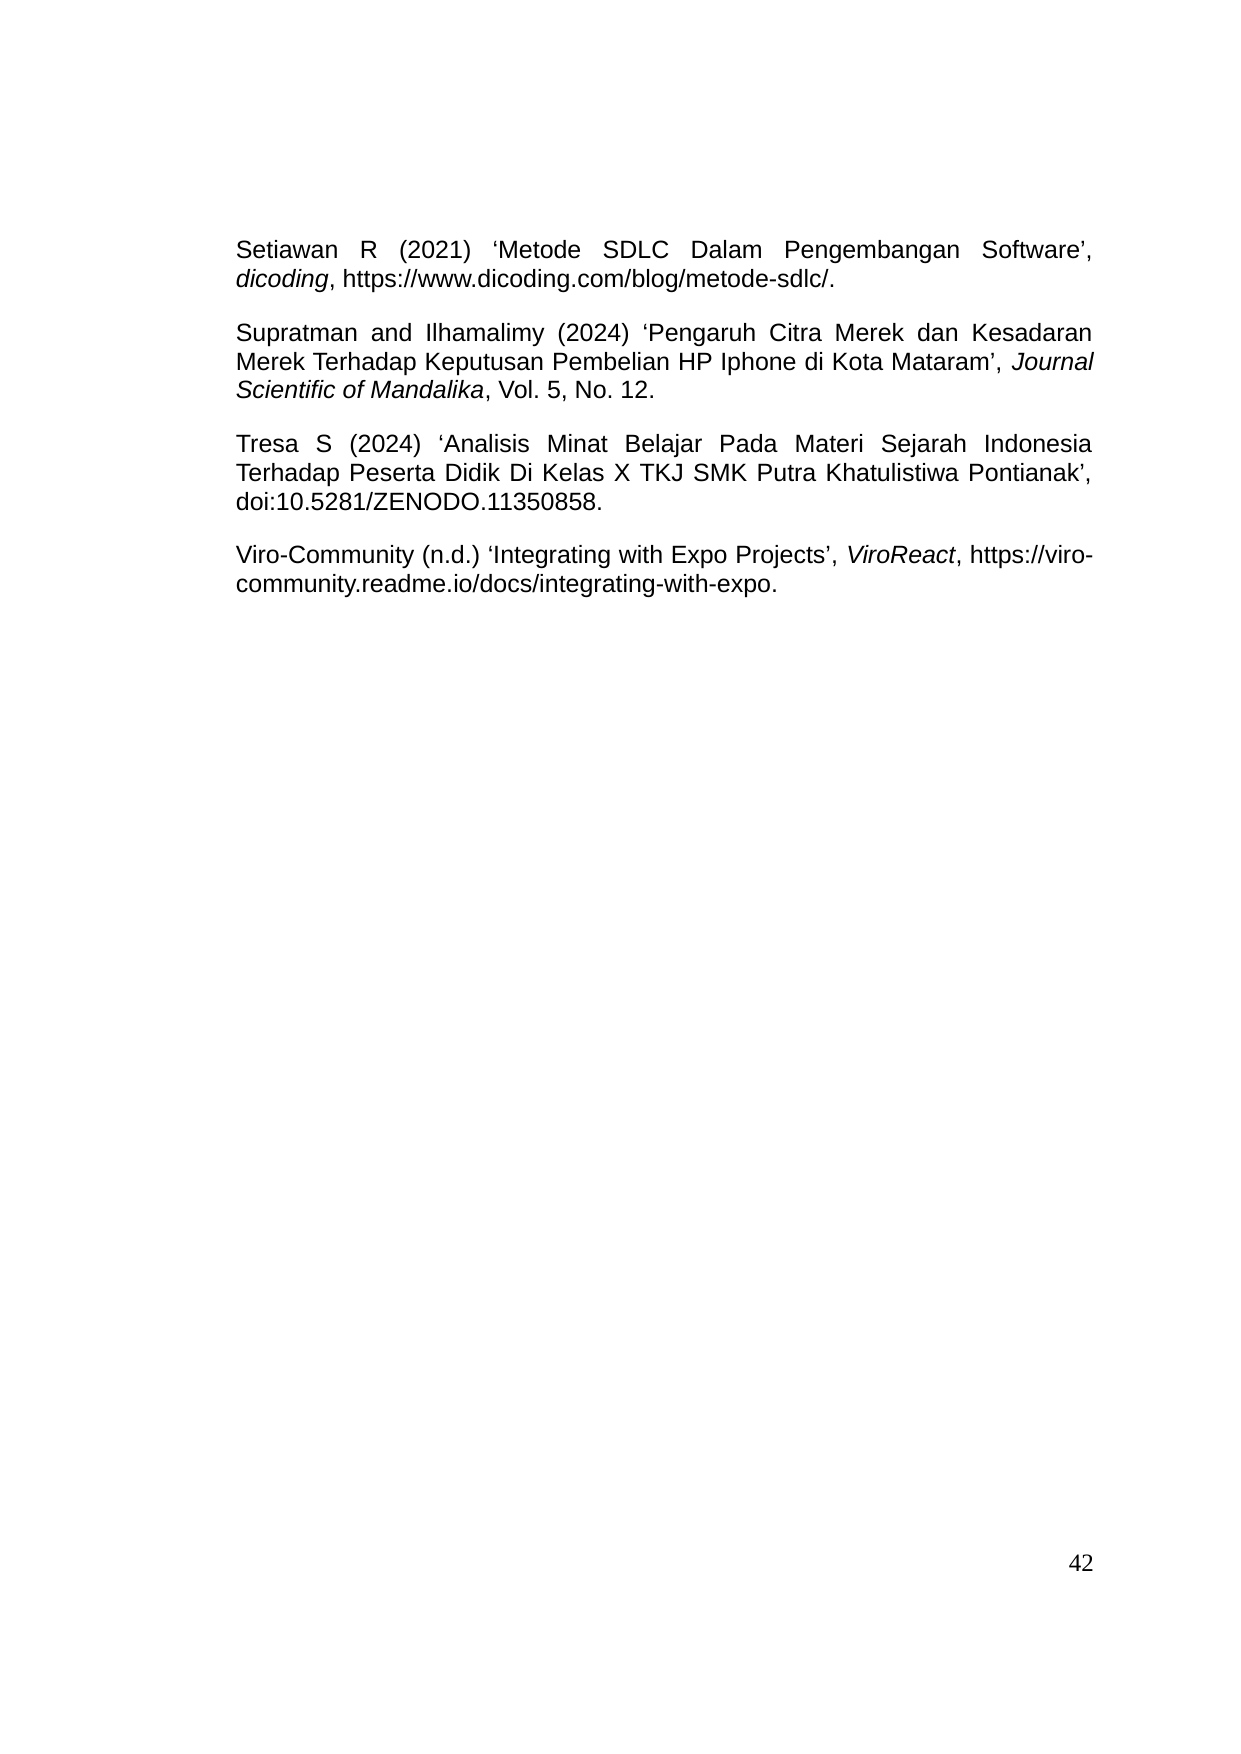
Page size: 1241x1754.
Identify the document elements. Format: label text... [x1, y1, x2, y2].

text Viro-Community (n.d.) ‘Integrating with Expo Projects’, ViroReact, https://viro-community.readme.io/docs/integrating-with-expo. [236, 541, 1093, 598]
text Supratman and Ilhamalimy (2024) ‘Pengaruh Citra Merek dan Kesadaran Merek Terhadap Keputusan Pembelian HP Iphone di Kota Mataram’, Journal Scientific of Mandalika, Vol. 5, No. 12. [236, 318, 1093, 404]
text Setiawan R (2021) ‘Metode SDLC Dalam Pengembangan Software’, dicoding, https://www.dicoding.com/blog/metode-sdlc/. [236, 236, 1093, 293]
text Tresa S (2024) ‘Analisis Minat Belajar Pada Materi Sejarah Indonesia Terhadap Peserta Didik Di Kelas X TKJ SMK Putra Khatulistiwa Pontianak’, doi:10.5281/ZENODO.11350858. [236, 429, 1093, 516]
